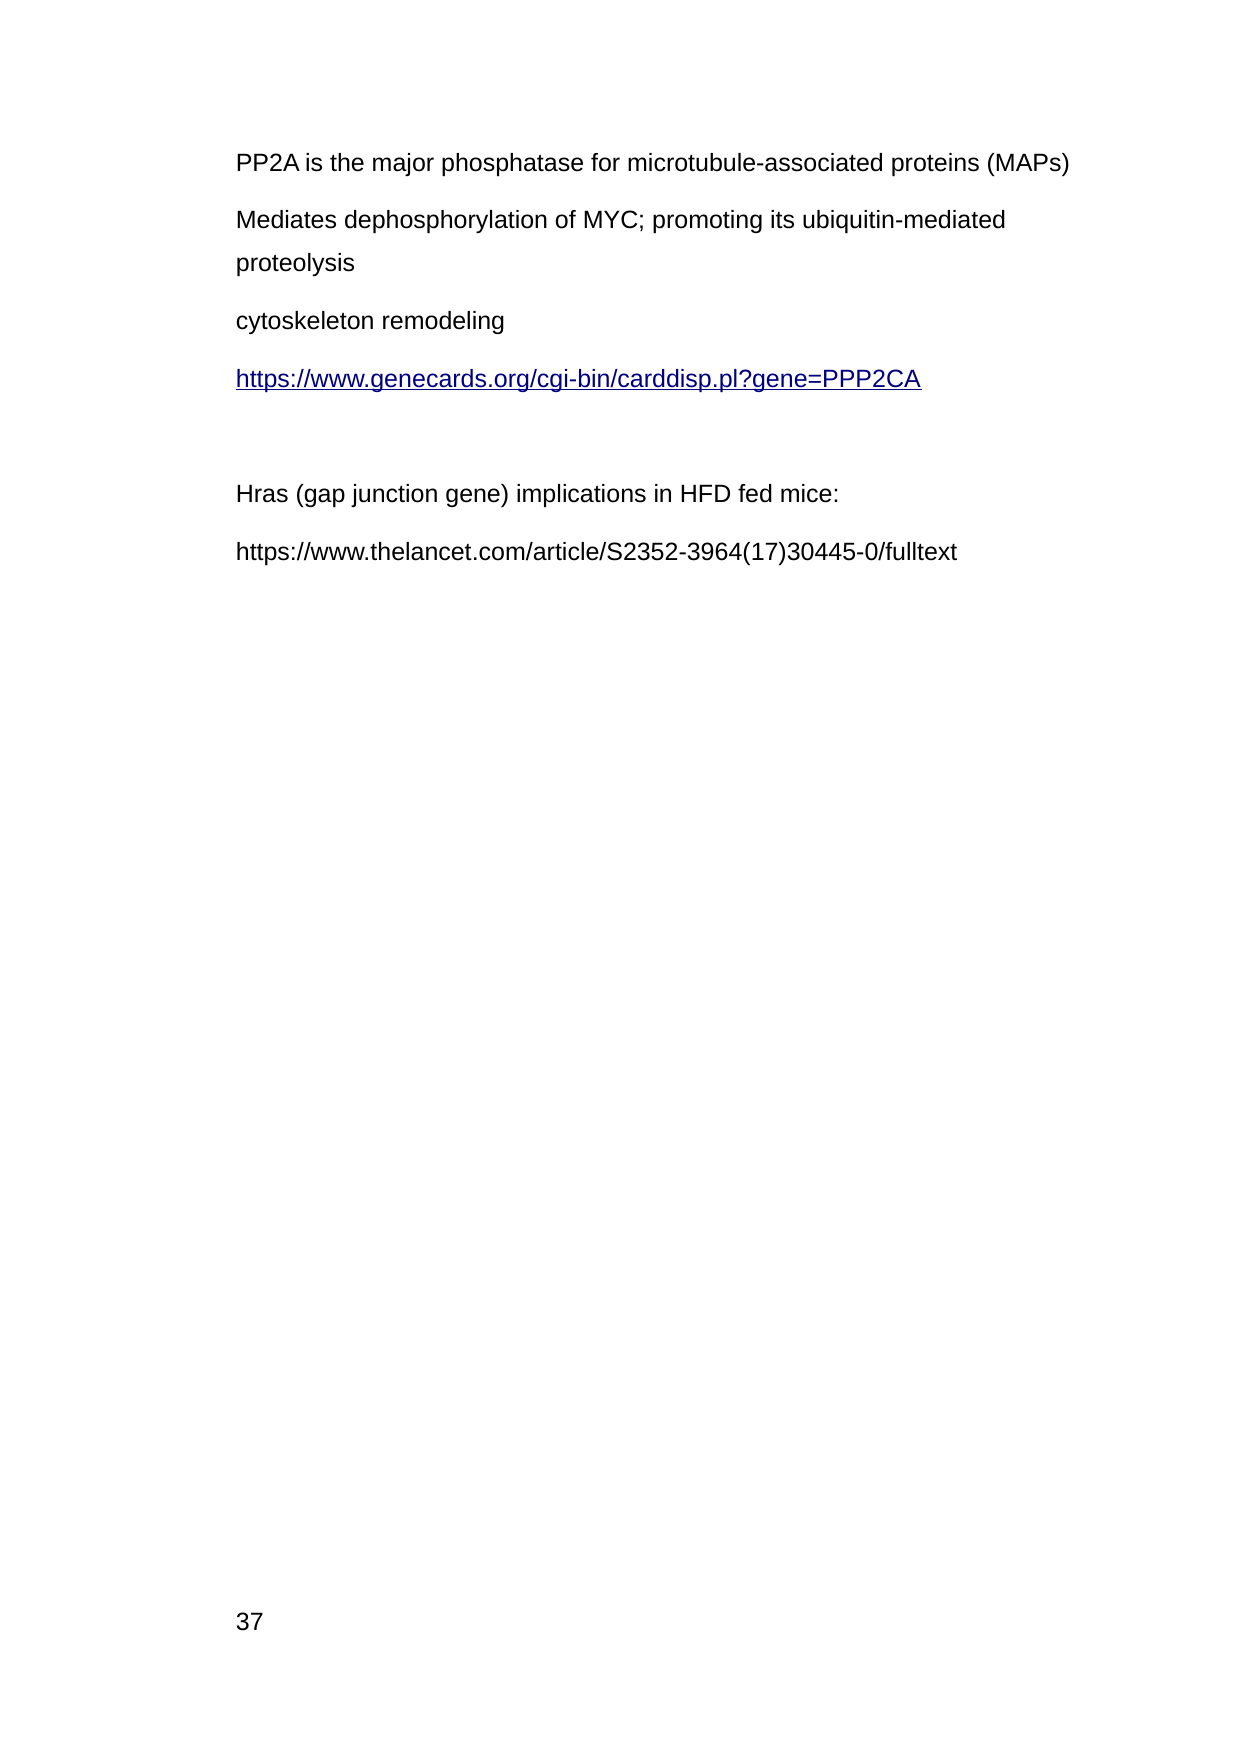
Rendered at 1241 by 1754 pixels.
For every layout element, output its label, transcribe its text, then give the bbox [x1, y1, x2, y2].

text PP2A is the major phosphatase for microtubule-associated proteins (MAPs) [236, 148, 1122, 176]
text cytoskeleton remodeling [236, 306, 1122, 335]
text Mediates dephosphorylation of MYC; promoting its ubiquitin-mediated proteolysis [236, 205, 1122, 277]
text https://www.genecards.org/cgi-bin/carddisp.pl?gene=PPP2CA [236, 364, 1122, 393]
text Hras (gap junction gene) implications in HFD fed mice: [236, 479, 1122, 508]
text https://www.thelancet.com/article/S2352-3964(17)30445-0/fulltext [236, 537, 1122, 566]
